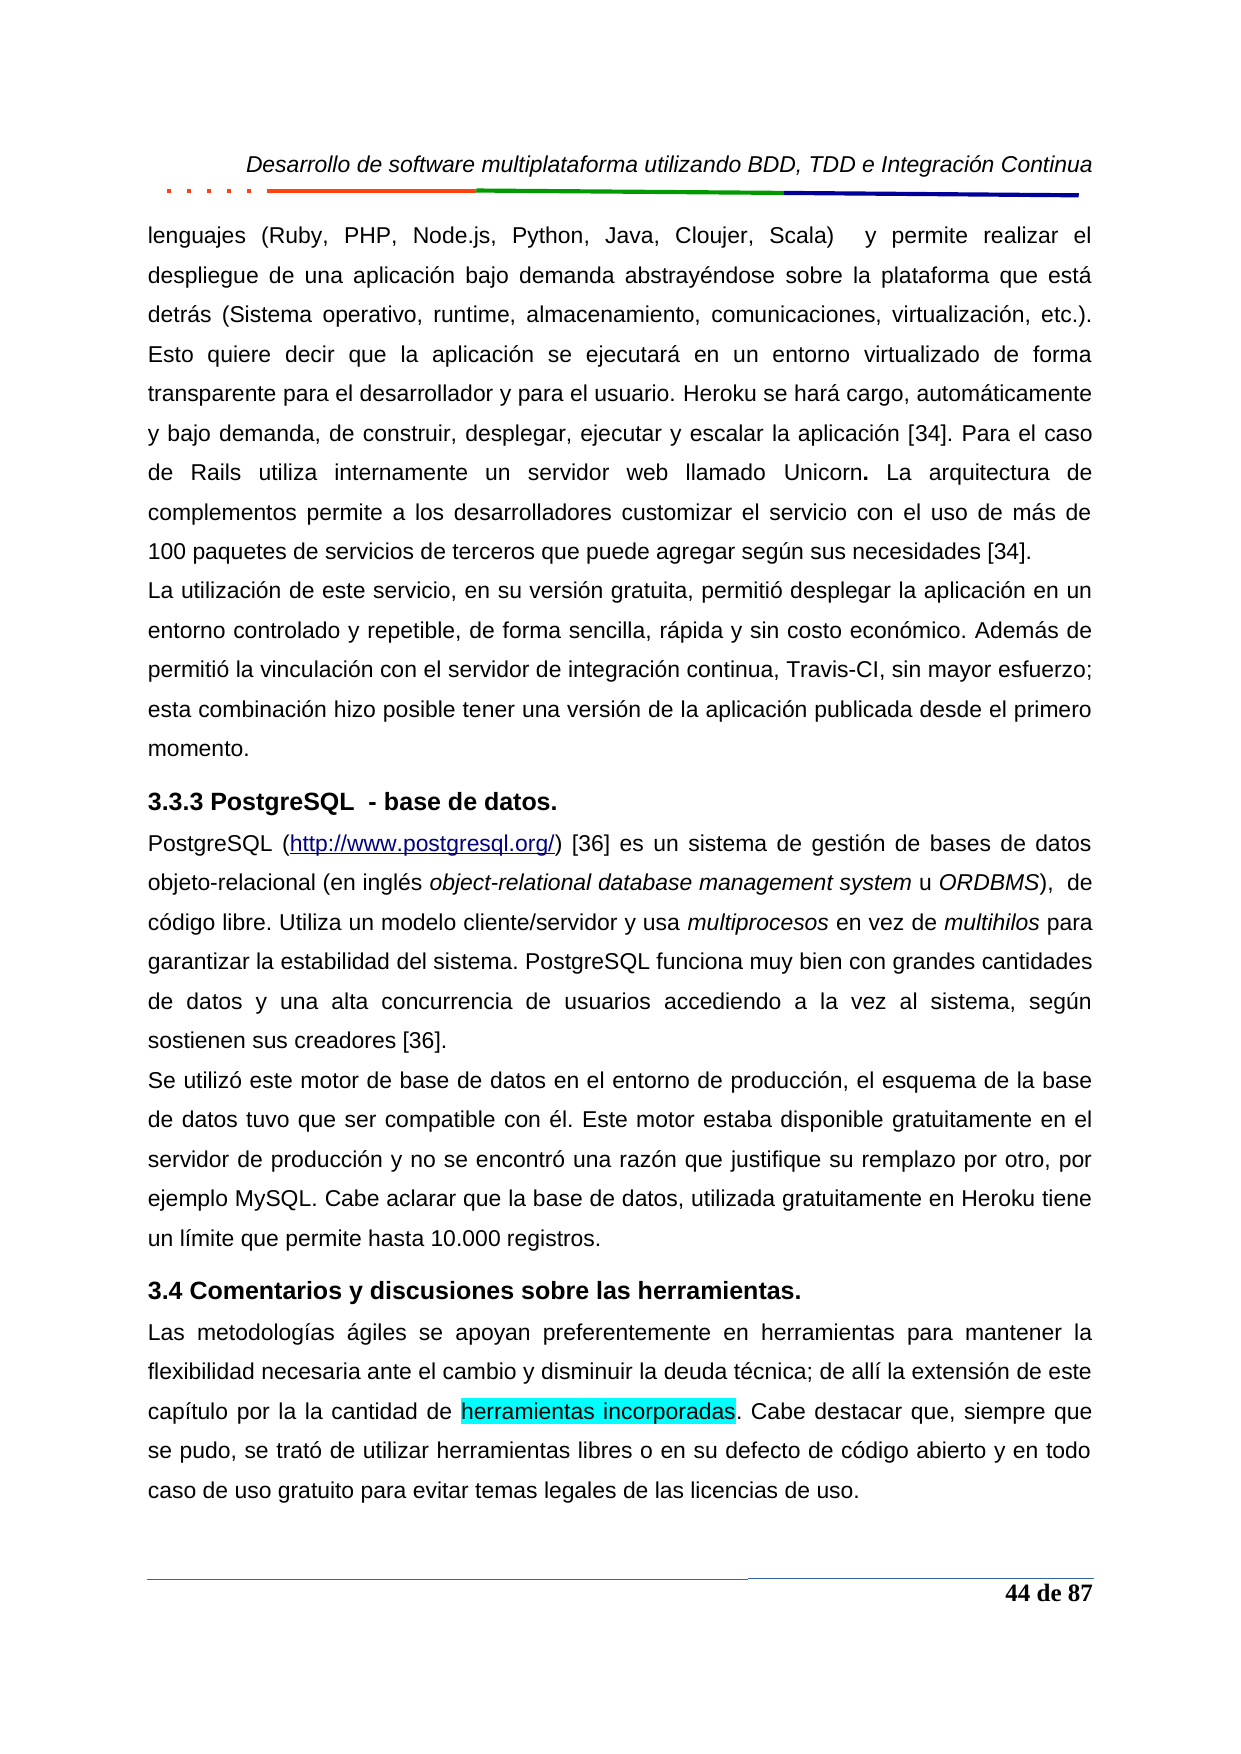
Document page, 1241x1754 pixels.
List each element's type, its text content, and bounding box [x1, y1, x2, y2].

text La utilización de este servicio, en su versión gratuita, permitió desplegar la aplicación en un entorno controlado y repetible, de forma sencilla, rápida y sin costo económico. Además de permitió la vinculación con el servidor de integración continua, Travis-CI, sin mayor esfuerzo; esta combinación hizo posible tener una versión de la aplicación publicada desde el primero momento. [148, 577, 1093, 762]
text 3.4 Comentarios y discusiones sobre las herramientas. [148, 1276, 1093, 1304]
list 3.3.3 PostgreSQL - base de datos. [148, 787, 1093, 815]
text PostgreSQL (http://www.postgresql.org/) [36] es un sistema de gestión de bases de datos objeto-relacional (en inglés object-relational database management system u ORDBMS), de código libre. Utiliza un modelo cliente/servidor y usa multiprocesos en vez de multihilos para garantizar la estabilidad del sistema. PostgreSQL funciona muy bien con grandes cantidades de datos y una alta concurrencia de usuarios accediendo a la vez al sistema, según sostienen sus creadores [36]. [148, 830, 1093, 1053]
text Las metodologías ágiles se apoyan preferentemente en herramientas para mantener la flexibilidad necesaria ante el cambio y disminuir la deuda técnica; de allí la extensión de este capítulo por la la cantidad de herramientas incorporadas. Cabe destacar que, siempre que se pudo, se trató de utilizar herramientas libres o en su defecto de código abierto y en todo caso de uso gratuito para evitar temas legales de las licencias de uso. [148, 1319, 1093, 1503]
text Se utilizó este motor de base de datos en el entorno de producción, el esquema de la base de datos tuvo que ser compatible con él. Este motor estaba disponible gratuitamente en el servidor de producción y no se encontró una razón que justifique su remplazo por otro, por ejemplo MySQL. Cabe aclarar que la base de datos, utilizada gratuitamente en Heroku tiene un límite que permite hasta 10.000 registros. [148, 1067, 1093, 1251]
text lenguajes (Ruby, PHP, Node.js, Python, Java, Cloujer, Scala) y permite realizar el despliegue de una aplicación bajo demanda abstrayéndose sobre la plataforma que está detrás (Sistema operativo, runtime, almacenamiento, comunicaciones, virtualización, etc.). Esto quiere decir que la aplicación se ejecutará en un entorno virtualizado de forma transparente para el desarrollador y para el usuario. Heroku se hará cargo, automáticamente y bajo demanda, de construir, desplegar, ejecutar y escalar la aplicación [34]. Para el caso de Rails utiliza internamente un servidor web llamado Unicorn. La arquitectura de complementos permite a los desarrolladores customizar el servicio con el uso de más de 100 paquetes de servicios de terceros que puede agregar según sus necesidades [34]. [148, 222, 1093, 564]
